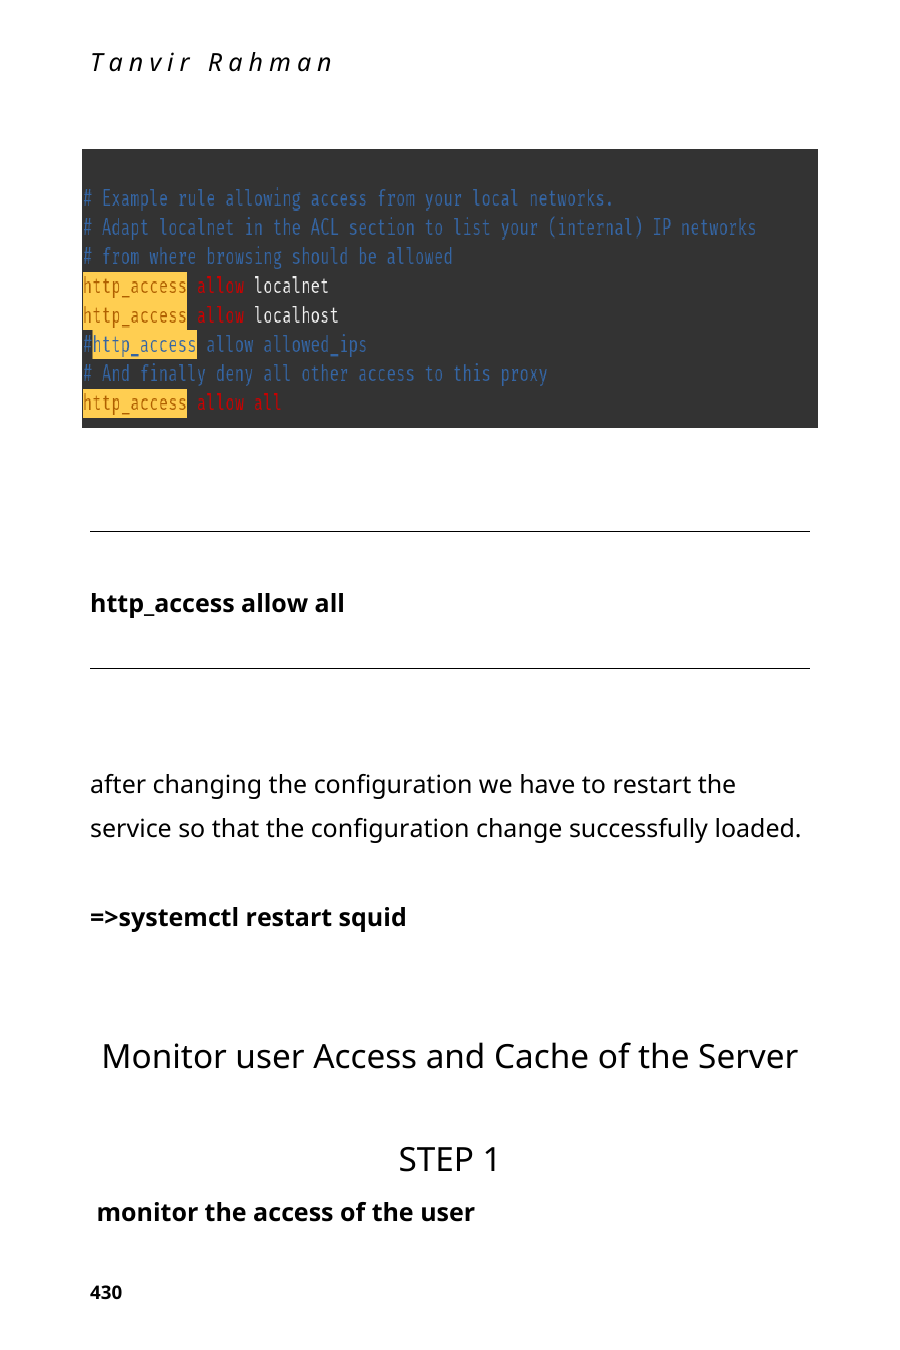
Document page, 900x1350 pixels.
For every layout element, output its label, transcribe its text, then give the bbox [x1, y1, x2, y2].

picture [82, 149, 818, 428]
text Monitor user Access and Cache of the Server [90, 1032, 810, 1078]
text STEP 1 [90, 1136, 810, 1181]
text =>systemctl restart squid [90, 900, 810, 934]
text monitor the access of the user [90, 1195, 810, 1229]
text after changing the configuration we have to restart the service so that the configuration change successfully loaded. [90, 767, 810, 845]
text http_access allow all [90, 585, 810, 619]
